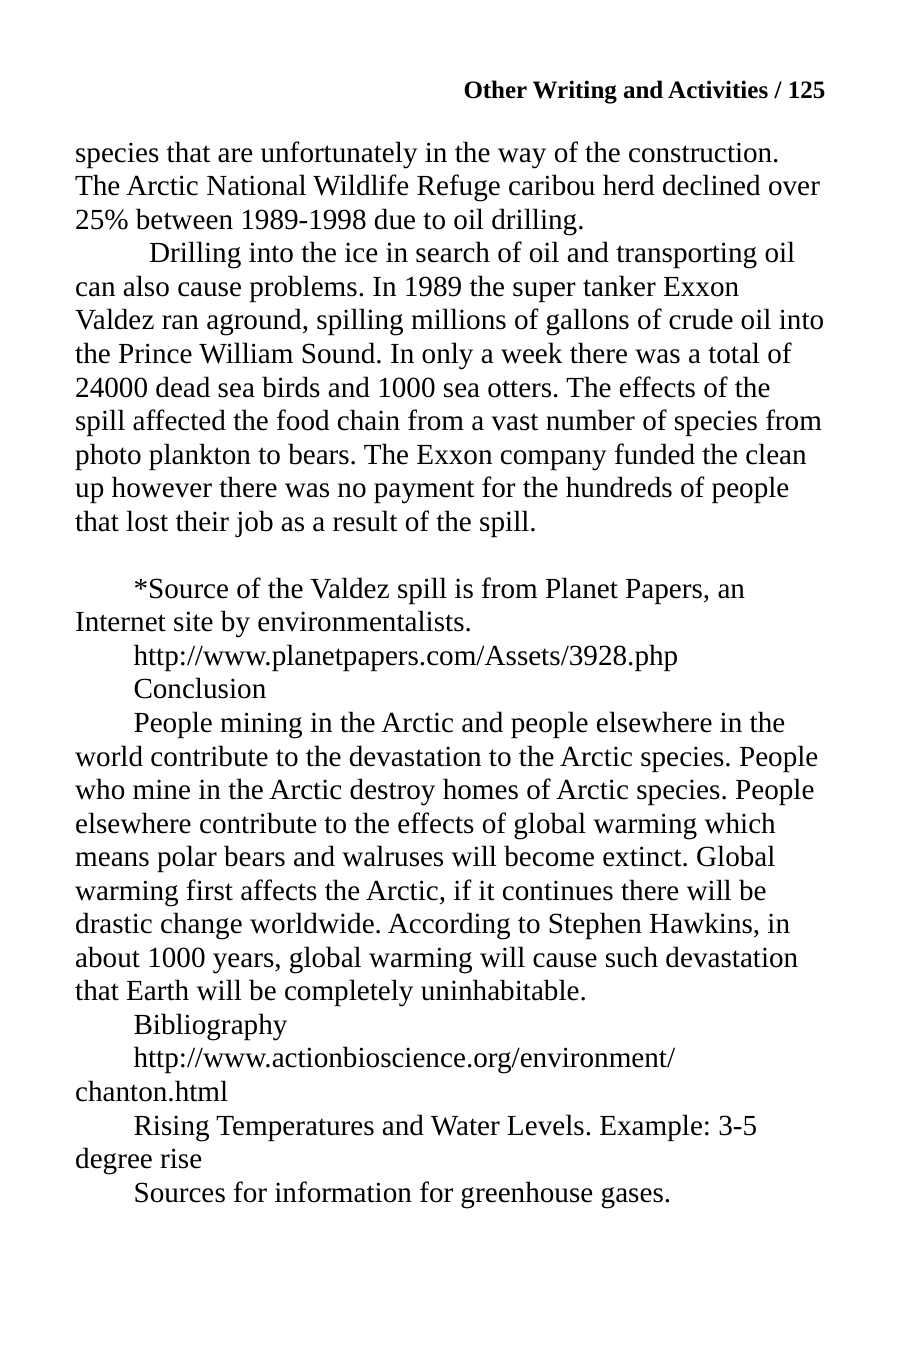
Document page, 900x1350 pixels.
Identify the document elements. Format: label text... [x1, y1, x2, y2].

text http://www.planetpapers.com/Assets/3928.php [75, 638, 825, 672]
text http://www.actionbioscience.org/environment/chanton.html [75, 1041, 825, 1108]
text *Source of the Valdez spill is from Planet Papers, an Internet site by environmentalists. [75, 571, 825, 638]
text species that are unfortunately in the way of the construction. The Arctic National Wildlife Refuge caribou herd declined over 25% between 1989-1998 due to oil drilling. [75, 135, 825, 236]
text Bibliography [75, 1007, 825, 1041]
text People mining in the Arctic and people elsewhere in the world contribute to the devastation to the Arctic species. People who mine in the Arctic destroy homes of Arctic species. People elsewhere contribute to the effects of global warming which means polar bears and walruses will become extinct. Global warming first affects the Arctic, if it continues there will be drastic change worldwide. According to Stephen Hawkins, in about 1000 years, global warming will cause such devastation that Earth will be completely uninhabitable. [75, 705, 825, 1007]
text Conclusion [75, 672, 825, 705]
text Rising Temperatures and Water Levels. Example: 3-5 degree rise [75, 1108, 825, 1175]
text Drilling into the ice in search of oil and transporting oil can also cause problems. In 1989 the super tanker Exxon Valdez ran aground, spilling millions of gallons of crude oil into the Prince William Sound. In only a week there was a total of 24000 dead sea birds and 1000 sea otters. The effects of the spill affected the food chain from a vast number of species from photo plankton to bears. The Exxon company funded the clean up however there was no payment for the hundreds of people that lost their job as a result of the spill. [75, 236, 825, 537]
text Sources for information for greenhouse gases. [75, 1175, 825, 1208]
